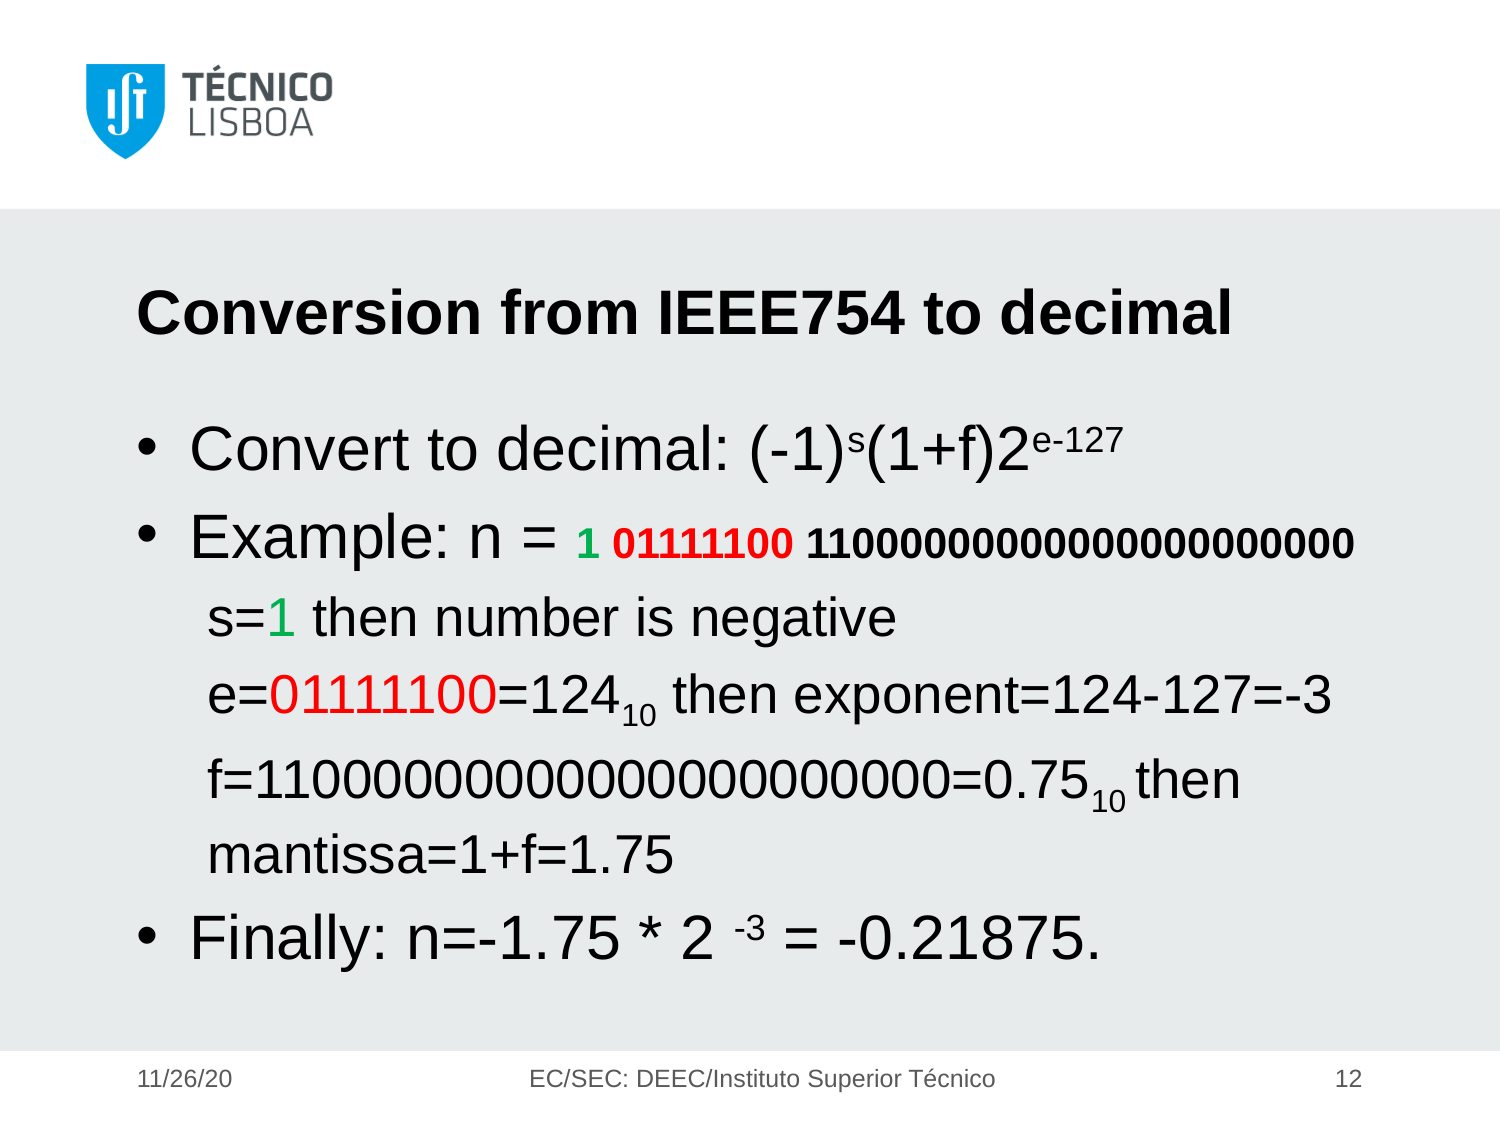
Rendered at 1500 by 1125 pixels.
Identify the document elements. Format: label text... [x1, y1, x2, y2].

list Convert to decimal: (-1)s(1+f)2e-127 Example: n = 1 01111100 11000000000000000000000 s=1 then number is negative e=01111100=12410 then exponent=124-127=-3 f=11000000000000000000000=0.7510 then mantissa=1+f=1.75 Finally: n=-1.75 * 2 -3 = -0.21875. [121, 400, 1378, 1005]
slide_number [1077, 1052, 1378, 1103]
title Conversion from IEEE754 to decimal [121, 237, 1378, 381]
picture [0, 0, 1500, 1125]
footer EC/SEC: DEEC/Instituto Superior Técnico [512, 1052, 1021, 1103]
slide_number 11/26/20 [121, 1052, 425, 1103]
